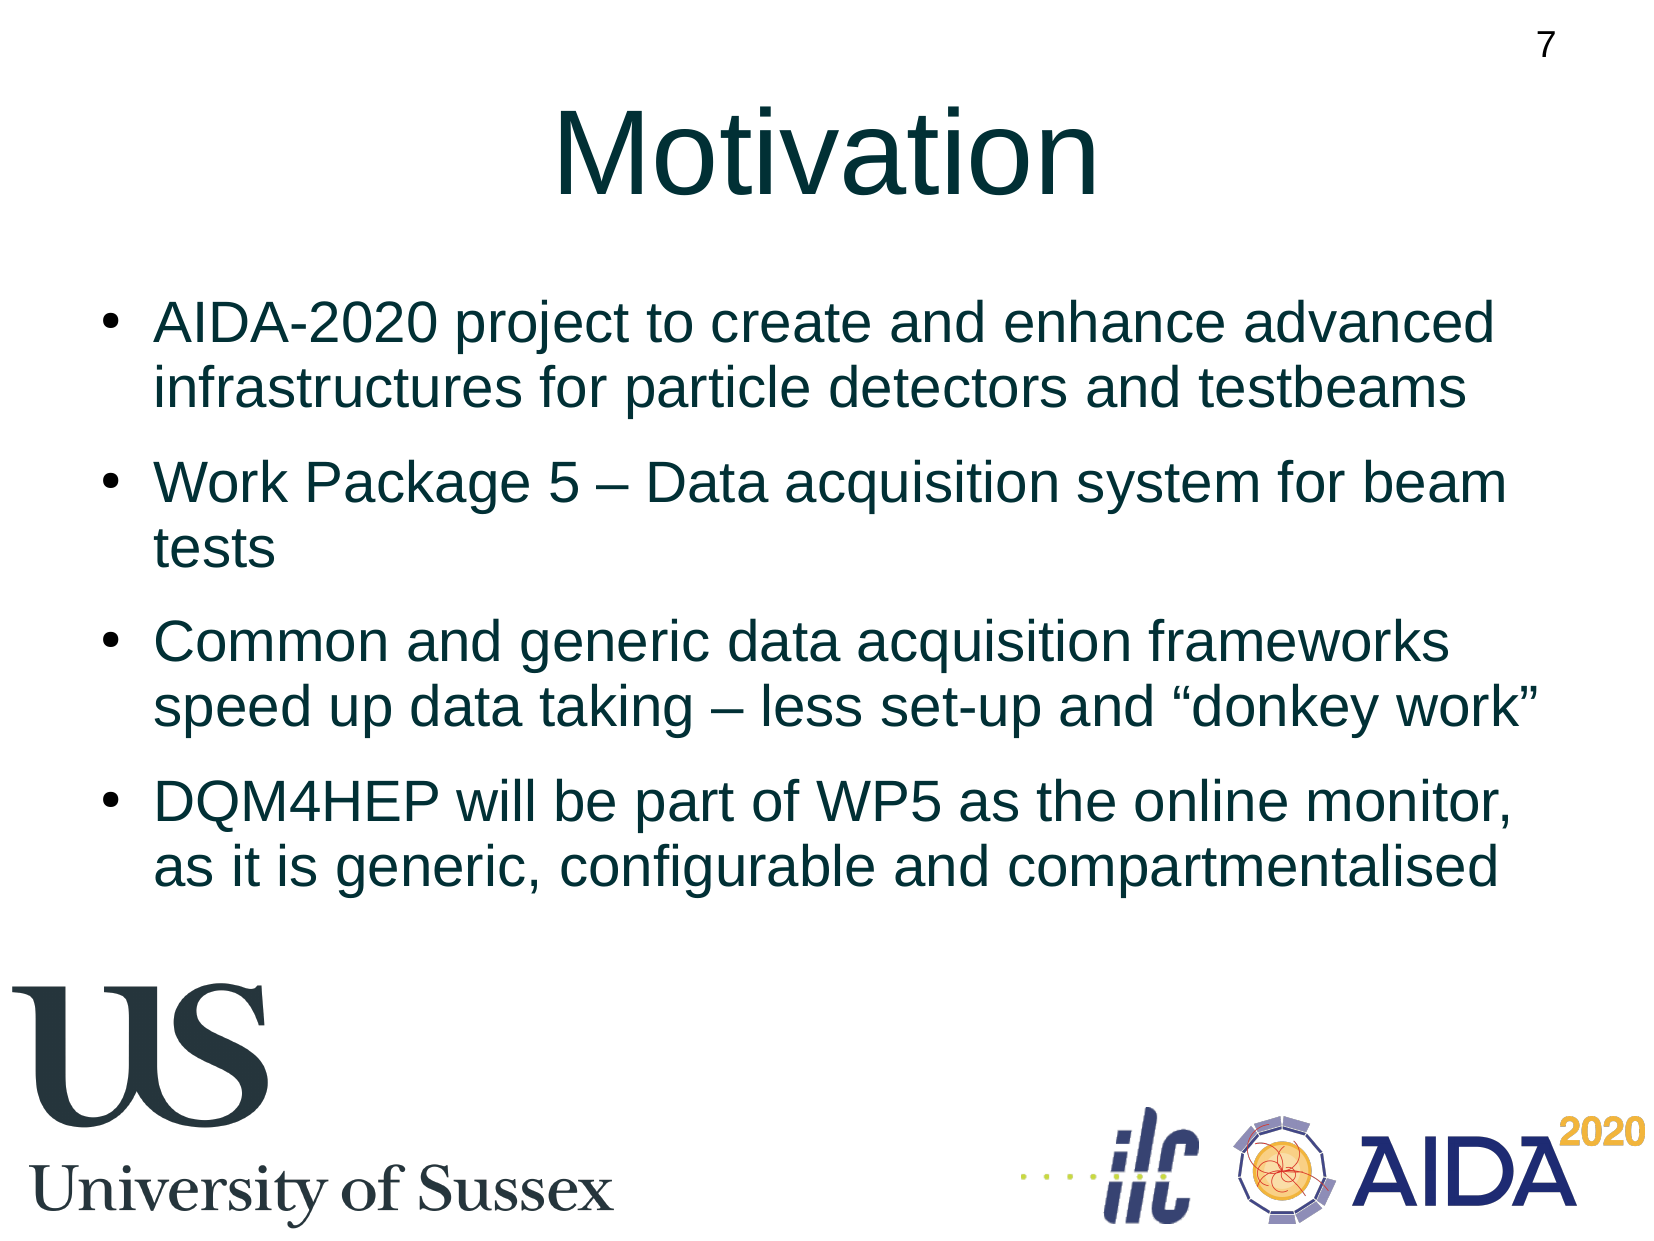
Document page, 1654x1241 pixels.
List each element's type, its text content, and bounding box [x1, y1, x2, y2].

picture [1233, 1116, 1645, 1224]
text_box [1521, 16, 1654, 84]
picture [11, 982, 615, 1229]
title Motivation [82, 49, 1571, 257]
list AIDA-2020 project to create and enhance advanced infrastructures for particle detectors and testbeams Work Package 5 – Data acquisition system for beam tests Common and generic data acquisition frameworks speed up data taking – less set-up and “donkey work” DQM4HEP will be part of WP5 as the online monitor, as it is generic, configurable and compartmentalised [82, 290, 1571, 995]
picture [1021, 1107, 1199, 1224]
